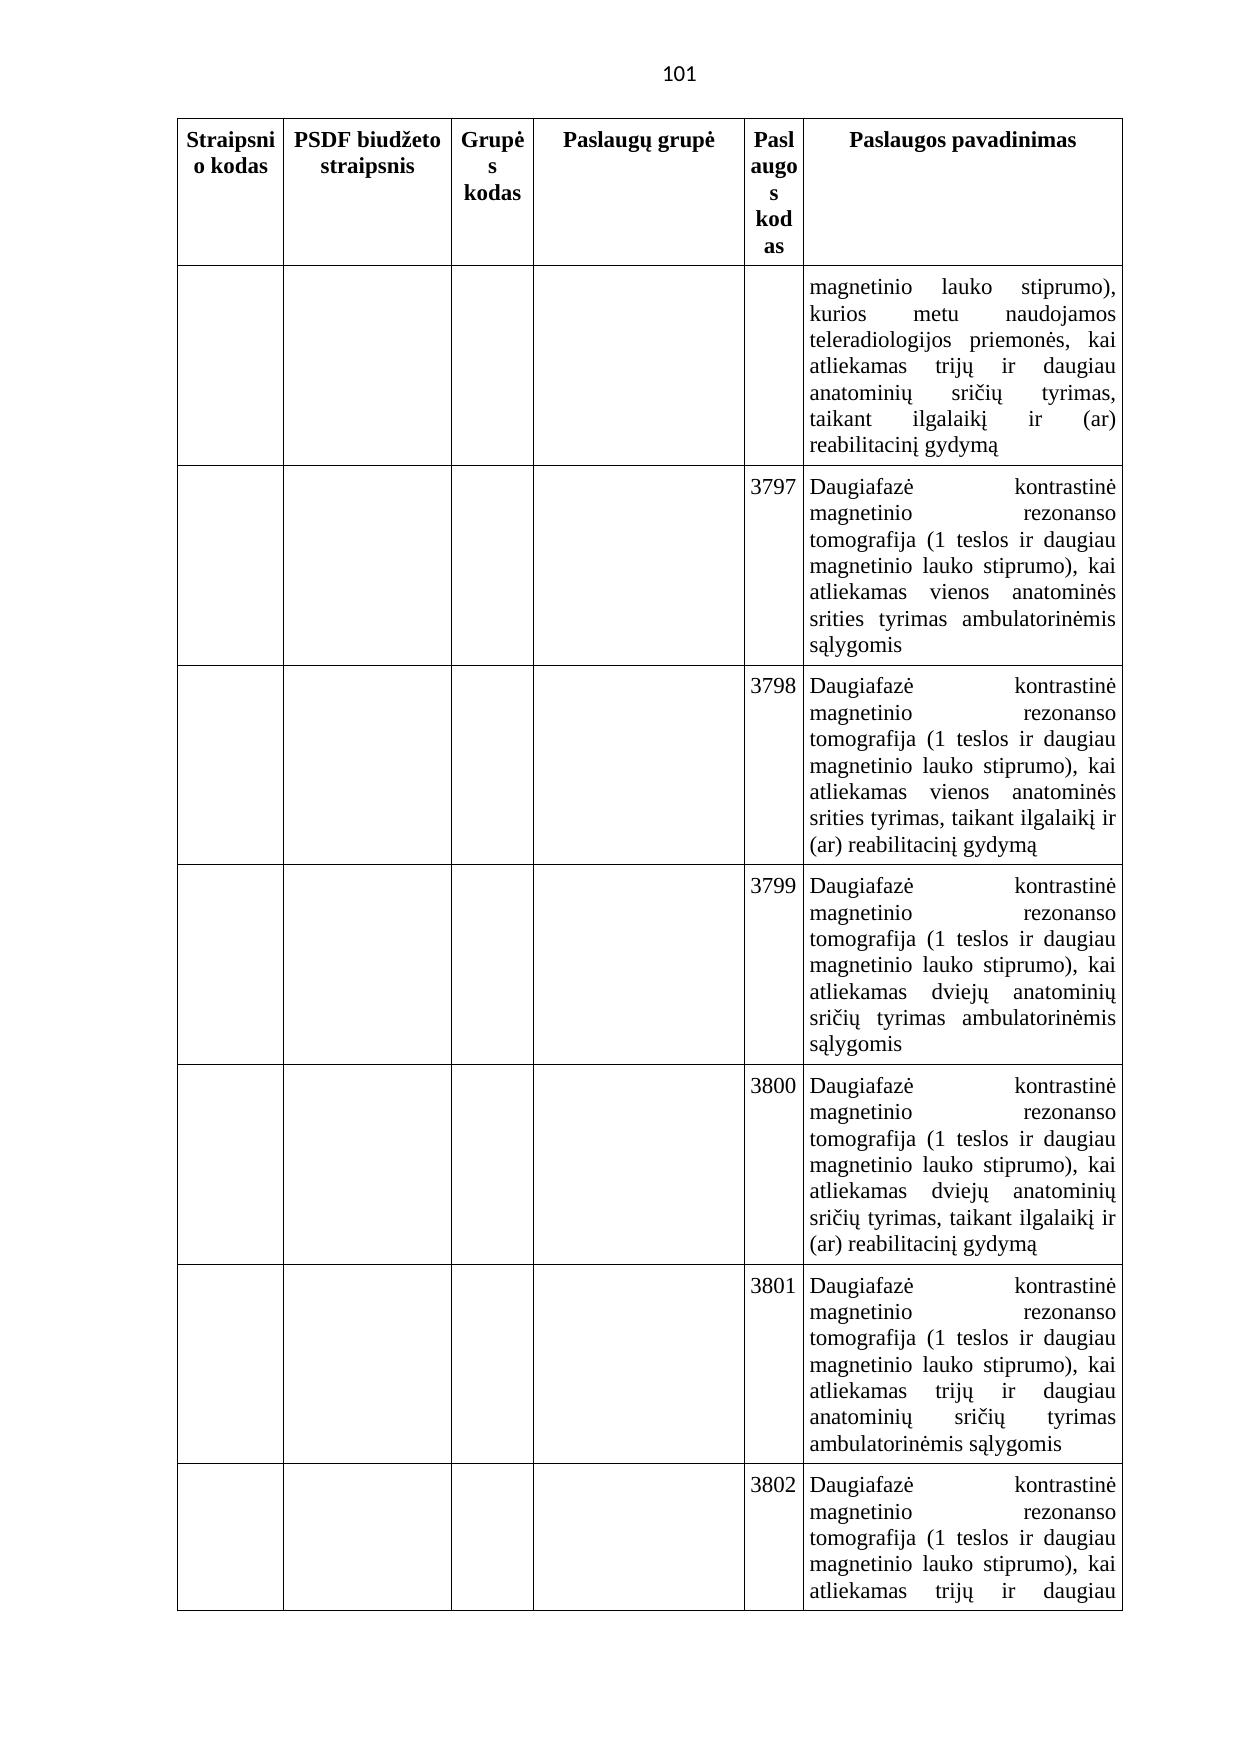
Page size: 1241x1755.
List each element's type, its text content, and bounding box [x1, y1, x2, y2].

table_header Paslaugos pavadinimas [804, 119, 1122, 265]
table_cell Daugiafazė kontrastinė magnetinio rezonanso tomografija (1 teslos ir daugiau magnetinio lauko stiprumo), kai atliekamas dviejų anatominių sričių tyrimas, taikant ilgalaikį ir (ar) reabilitacinį gydymą [804, 1065, 1122, 1263]
table_cell [534, 865, 744, 1064]
table_cell [178, 466, 283, 664]
table_cell 3798 [745, 666, 803, 864]
table_cell [534, 1065, 744, 1263]
table_cell [284, 466, 451, 664]
table_cell [284, 1265, 451, 1463]
table_cell 3802 [745, 1464, 803, 1610]
table_cell [452, 865, 533, 1064]
table_cell [284, 865, 451, 1064]
table_cell 3799 [745, 865, 803, 1064]
table_cell Daugiafazė kontrastinė magnetinio rezonanso tomografija (1 teslos ir daugiau magnetinio lauko stiprumo), kai atliekamas vienos anatominės srities tyrimas, taikant ilgalaikį ir (ar) reabilitacinį gydymą [804, 666, 1122, 864]
table_cell [534, 1464, 744, 1610]
table_cell [178, 1464, 283, 1610]
table_cell [452, 466, 533, 664]
table_header Straipsnio kodas [178, 119, 283, 265]
table_cell [745, 266, 803, 465]
table_cell 3797 [745, 466, 803, 664]
table_cell Daugiafazė kontrastinė magnetinio rezonanso tomografija (1 teslos ir daugiau magnetinio lauko stiprumo), kai atliekamas trijų ir daugiau anatominių sričių tyrimas ambulatorinėmis sąlygomis [804, 1265, 1122, 1463]
table_cell [284, 266, 451, 465]
table_header Paslaugų grupė [534, 119, 744, 265]
table_header Paslaugos kodas [745, 119, 803, 265]
table_header PSDF biudžeto straipsnis [284, 119, 451, 265]
table_cell [284, 1464, 451, 1610]
table_cell [178, 1065, 283, 1263]
table_cell Daugiafazė kontrastinė magnetinio rezonanso tomografija (1 teslos ir daugiau magnetinio lauko stiprumo), kai atliekamas vienos anatominės srities tyrimas ambulatorinėmis sąlygomis [804, 466, 1122, 664]
table_cell [534, 666, 744, 864]
table_cell [178, 865, 283, 1064]
table_cell magnetinio lauko stiprumo), kurios metu naudojamos teleradiologijos priemonės, kai atliekamas trijų ir daugiau anatominių sričių tyrimas, taikant ilgalaikį ir (ar) reabilitacinį gydymą [804, 266, 1122, 465]
table_cell [452, 1265, 533, 1463]
table_header Grupės kodas [452, 119, 533, 265]
table_cell Daugiafazė kontrastinė magnetinio rezonanso tomografija (1 teslos ir daugiau magnetinio lauko stiprumo), kai atliekamas dviejų anatominių sričių tyrimas ambulatorinėmis sąlygomis [804, 865, 1122, 1064]
table_cell [452, 1464, 533, 1610]
table_cell [452, 266, 533, 465]
table_cell [284, 1065, 451, 1263]
table_cell 3801 [745, 1265, 803, 1463]
table_cell Daugiafazė kontrastinė magnetinio rezonanso tomografija (1 teslos ir daugiau magnetinio lauko stiprumo), kai atliekamas trijų ir daugiau [804, 1464, 1122, 1610]
table_cell [452, 1065, 533, 1263]
table_cell [534, 466, 744, 664]
table_cell [534, 266, 744, 465]
table_cell [178, 1265, 283, 1463]
table_cell [178, 666, 283, 864]
table_cell [534, 1265, 744, 1463]
table_cell [178, 266, 283, 465]
table_cell [284, 666, 451, 864]
table_cell 3800 [745, 1065, 803, 1263]
table_cell [452, 666, 533, 864]
